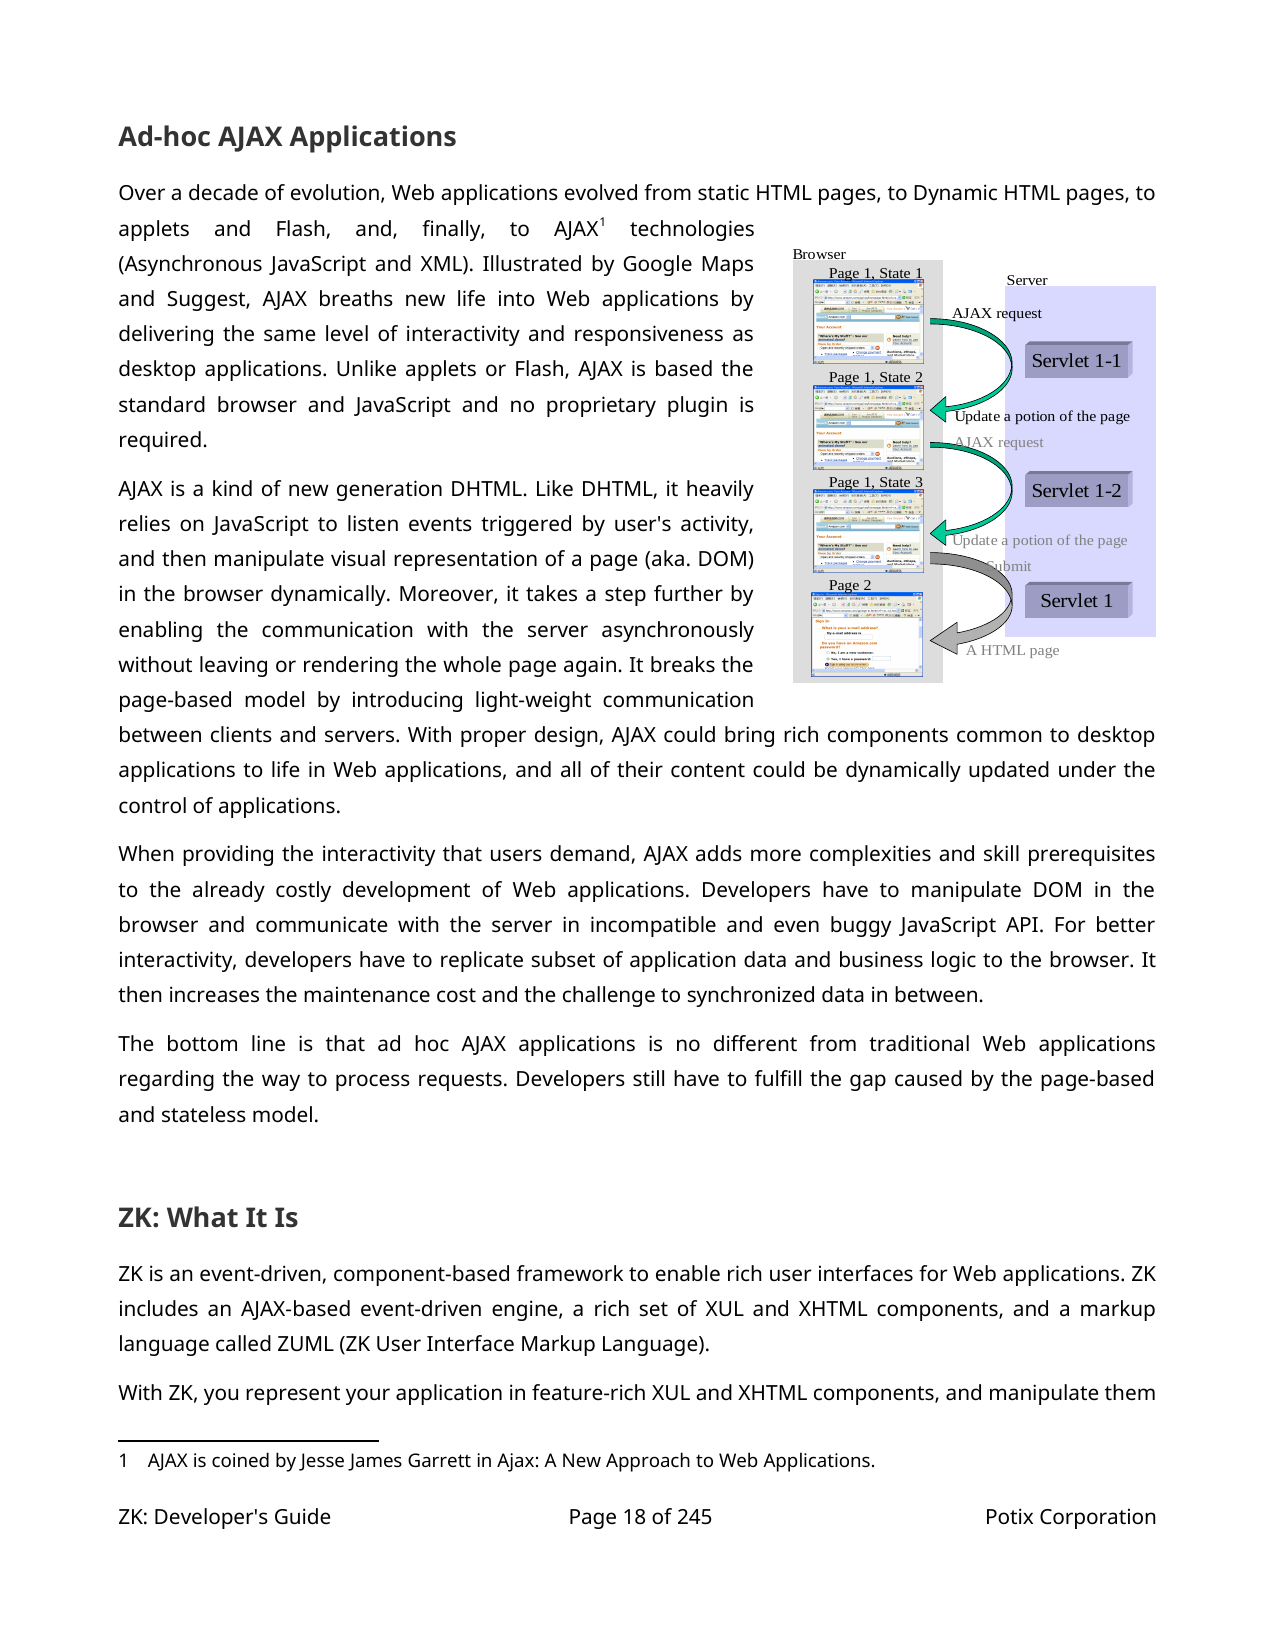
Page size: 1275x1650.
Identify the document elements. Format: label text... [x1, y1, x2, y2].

text AJAX is a kind of new generation DHTML. Like DHTML, it heavily relies on JavaScript to listen events triggered by user's activity, and then manipulate visual representation of a page (aka. DOM) in the browser dynamically. Moreover, it takes a step further by enabling the communication with the server asynchronously without leaving or rendering the whole page again. It breaks the page-based model by introducing light-weight communication between clients and servers. With proper design, AJAX could bring rich components common to desktop applications to life in Web applications, and all of their content could be dynamically updated under the control of applications. [118, 474, 1157, 819]
subtitle Ad-hoc AJAX Applications [118, 118, 1157, 155]
subtitle ZK: What It Is [118, 1199, 1157, 1236]
text When providing the interactivity that users demand, AJAX adds more complexities and skill prerequisites to the already costly development of Web applications. Developers have to manipulate DOM in the browser and communicate with the server in incompatible and even buggy JavaScript API. For better interactivity, developers have to replicate subset of application data and business logic to the browser. It then increases the maintenance cost and the challenge to synchronized data in between. [118, 839, 1157, 1009]
text ZK is an event-driven, component-based framework to enable rich user interfaces for Web applications. ZK includes an AJAX-based event-driven engine, a rich set of XUL and XHTML components, and a markup language called ZUML (ZK User Interface Markup Language). [118, 1259, 1157, 1358]
text AJAX is coined by Jesse James Garrett in Ajax: A New Approach to Web Applications. [118, 1447, 1157, 1473]
text With ZK, you represent your application in feature-rich XUL and XHTML components, and manipulate them [118, 1378, 1157, 1407]
text The bottom line is that ad hoc AJAX applications is no different from traditional Web applications regarding the way to process requests. Developers still have to fulfill the gap caused by the page-based and stateless model. [118, 1029, 1157, 1128]
text Over a decade of evolution, Web applications evolved from static HTML pages, to Dynamic HTML pages, to applets and Flash, and, finally, to AJAX technologies (Asynchronous JavaScript and XML). Illustrated by Google Maps and Suggest, AJAX breaths new life into Web applications by delivering the same level of interactivity and responsiveness as desktop applications. Unlike applets or Flash, AJAX is based the standard browser and JavaScript and no proprietary plugin is required. [118, 178, 1157, 453]
